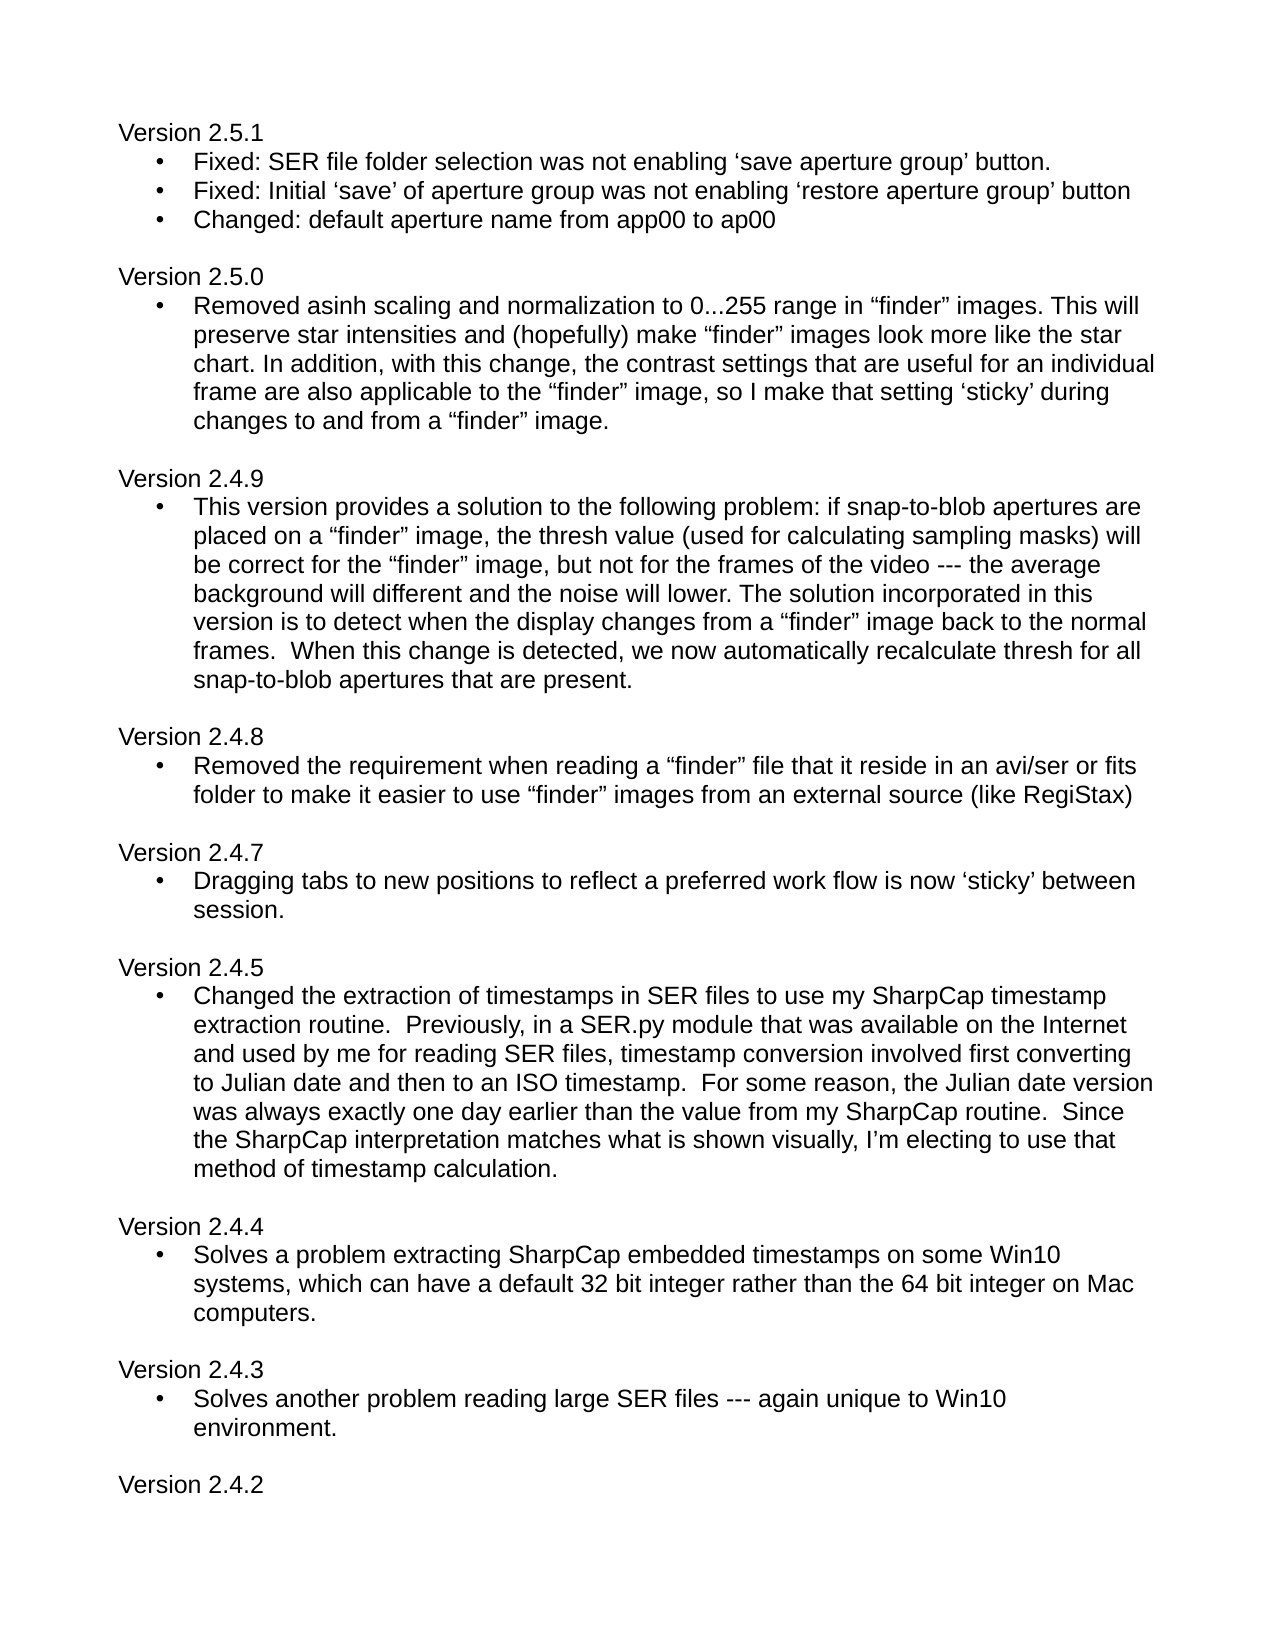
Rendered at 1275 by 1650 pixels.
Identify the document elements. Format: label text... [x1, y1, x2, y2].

text Version 2.5.1 [118, 118, 1157, 147]
text Version 2.4.7 [118, 837, 1157, 866]
list This version provides a solution to the following problem: if snap-to-blob apertures are placed on a “finder” image, the thresh value (used for calculating sampling masks) will be correct for the “finder” image, but not for the frames of the video --- the average background will different and the noise will lower. The solution incorporated in this version is to detect when the display changes from a “finder” image back to the normal frames. When this change is detected, we now automatically recalculate thresh for all snap-to-blob apertures that are present. [156, 492, 1157, 722]
text Version 2.5.0 [118, 262, 1157, 291]
text Version 2.4.5 [118, 953, 1157, 981]
text Version 2.4.9 [118, 463, 1157, 492]
list Removed the requirement when reading a “finder” file that it reside in an avi/ser or fits folder to make it easier to use “finder” images from an external source (like RegiStax) [156, 751, 1157, 837]
list Dragging tabs to new positions to reflect a preferred work flow is now ‘sticky’ between session. [156, 866, 1157, 953]
text Version 2.4.2 [118, 1470, 1157, 1499]
list Fixed: SER file folder selection was not enabling ‘save aperture group’ button. [156, 147, 1157, 176]
list Solves another problem reading large SER files --- again unique to Win10 environment. [156, 1384, 1157, 1470]
list Removed asinh scaling and normalization to 0...255 range in “finder” images. This will preserve star intensities and (hopefully) make “finder” images look more like the star chart. In addition, with this change, the contrast settings that are useful for an individual frame are also applicable to the “finder” image, so I make that setting ‘sticky’ during changes to and from a “finder” image. [156, 291, 1157, 463]
text Version 2.4.3 [118, 1355, 1157, 1384]
text Version 2.4.8 [118, 722, 1157, 751]
list Solves a problem extracting SharpCap embedded timestamps on some Win10 systems, which can have a default 32 bit integer rather than the 64 bit integer on Mac computers. [156, 1240, 1157, 1355]
list Changed the extraction of timestamps in SER files to use my SharpCap timestamp extraction routine. Previously, in a SER.py module that was available on the Internet and used by me for reading SER files, timestamp conversion involved first converting to Julian date and then to an ISO timestamp. For some reason, the Julian date version was always exactly one day earlier than the value from my SharpCap routine. Since the SharpCap interpretation matches what is shown visually, I’m electing to use that method of timestamp calculation. [156, 981, 1157, 1211]
list Changed: default aperture name from app00 to ap00 [156, 204, 1157, 262]
list Fixed: Initial ‘save’ of aperture group was not enabling ‘restore aperture group’ button [156, 176, 1157, 204]
text Version 2.4.4 [118, 1211, 1157, 1240]
